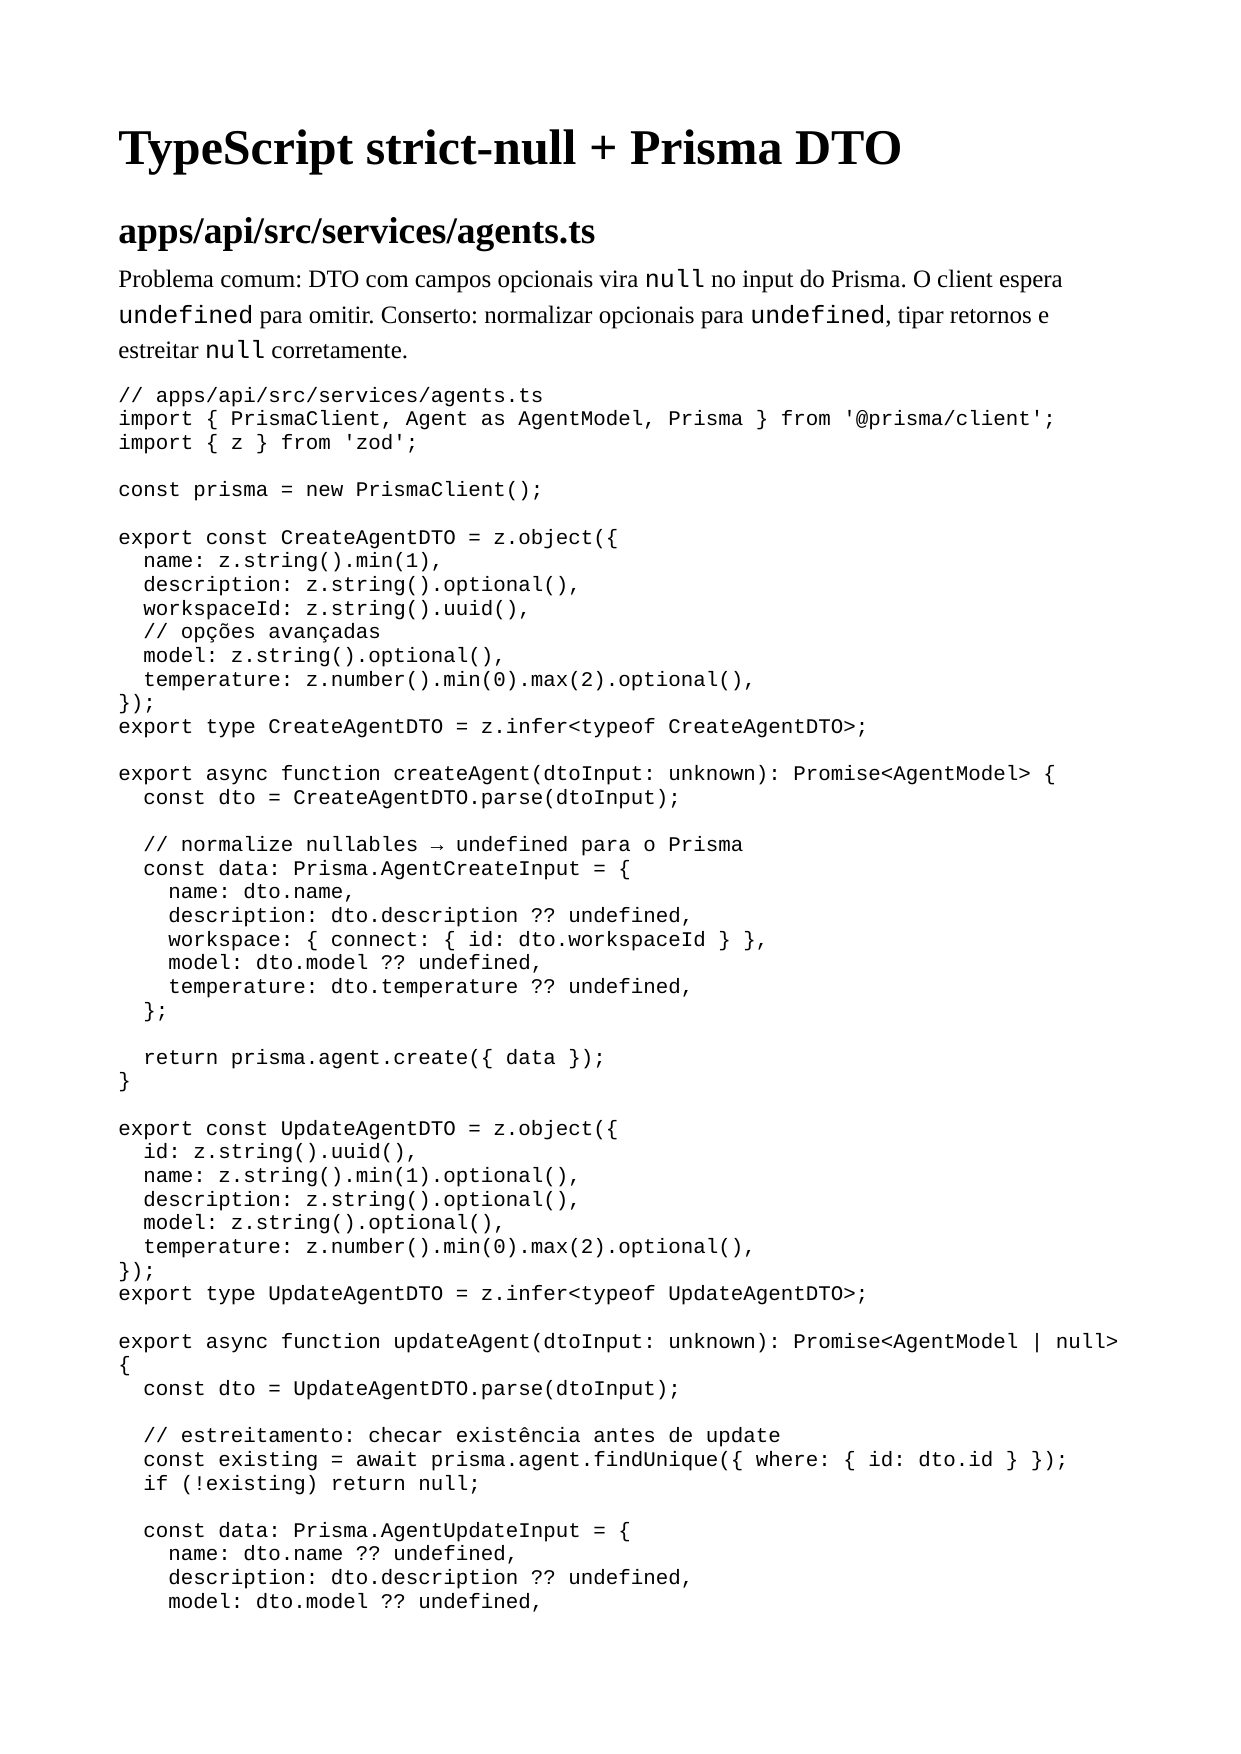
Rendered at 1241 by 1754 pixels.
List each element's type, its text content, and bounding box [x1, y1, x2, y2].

text export type CreateAgentDTO = z.infer<typeof CreateAgentDTO>; [118, 716, 1122, 739]
text import { z } from 'zod'; [118, 432, 1122, 456]
text model: dto.model ?? undefined, [118, 1591, 1122, 1614]
text // opções avançadas [118, 621, 1122, 645]
text const prisma = new PrismaClient(); [118, 479, 1122, 503]
text }; [118, 999, 1122, 1023]
text } [118, 1071, 1122, 1094]
text temperature: z.number().min(0).max(2).optional(), [118, 1236, 1122, 1260]
text if (!existing) return null; [118, 1472, 1122, 1496]
text model: z.string().optional(), [118, 645, 1122, 668]
text model: dto.model ?? undefined, [118, 952, 1122, 976]
text Problema comum: DTO com campos opcionais vira null no input do Prisma. O client espera undefined para omitir. Conserto: normalizar opcionais para undefined, tipar retornos e estreitar null corretamente. [118, 264, 1122, 366]
text description: z.string().optional(), [118, 574, 1122, 598]
text const existing = await prisma.agent.findUnique({ where: { id: dto.id } }); [118, 1449, 1122, 1472]
text }); [118, 692, 1122, 716]
text export async function createAgent(dtoInput: unknown): Promise<AgentModel> { [118, 763, 1122, 787]
text description: z.string().optional(), [118, 1189, 1122, 1212]
text name: dto.name, [118, 881, 1122, 905]
text const data: Prisma.AgentUpdateInput = { [118, 1520, 1122, 1543]
text name: z.string().min(1).optional(), [118, 1165, 1122, 1189]
subtitle TypeScript strict-null + Prisma DTO [118, 118, 1122, 176]
text const dto = CreateAgentDTO.parse(dtoInput); [118, 787, 1122, 810]
text description: dto.description ?? undefined, [118, 905, 1122, 929]
text workspaceId: z.string().uuid(), [118, 598, 1122, 621]
text import { PrismaClient, Agent as AgentModel, Prisma } from '@prisma/client'; [118, 408, 1122, 432]
text }); [118, 1260, 1122, 1283]
text name: z.string().min(1), [118, 550, 1122, 574]
text // apps/api/src/services/agents.ts [118, 385, 1122, 408]
text const data: Prisma.AgentCreateInput = { [118, 858, 1122, 881]
text temperature: dto.temperature ?? undefined, [118, 976, 1122, 999]
text workspace: { connect: { id: dto.workspaceId } }, [118, 929, 1122, 952]
text export type UpdateAgentDTO = z.infer<typeof UpdateAgentDTO>; [118, 1283, 1122, 1307]
text return prisma.agent.create({ data }); [118, 1047, 1122, 1071]
text const dto = UpdateAgentDTO.parse(dtoInput); [118, 1378, 1122, 1402]
subtitle apps/api/src/services/agents.ts [118, 209, 1122, 252]
text export const UpdateAgentDTO = z.object({ [118, 1118, 1122, 1141]
text model: z.string().optional(), [118, 1212, 1122, 1236]
text id: z.string().uuid(), [118, 1141, 1122, 1165]
text export const CreateAgentDTO = z.object({ [118, 527, 1122, 550]
text // estreitamento: checar existência antes de update [118, 1425, 1122, 1449]
text name: dto.name ?? undefined, [118, 1543, 1122, 1567]
text temperature: z.number().min(0).max(2).optional(), [118, 668, 1122, 692]
text // normalize nullables → undefined para o Prisma [118, 834, 1122, 858]
text description: dto.description ?? undefined, [118, 1567, 1122, 1591]
text export async function updateAgent(dtoInput: unknown): Promise<AgentModel | null> { [118, 1331, 1122, 1378]
